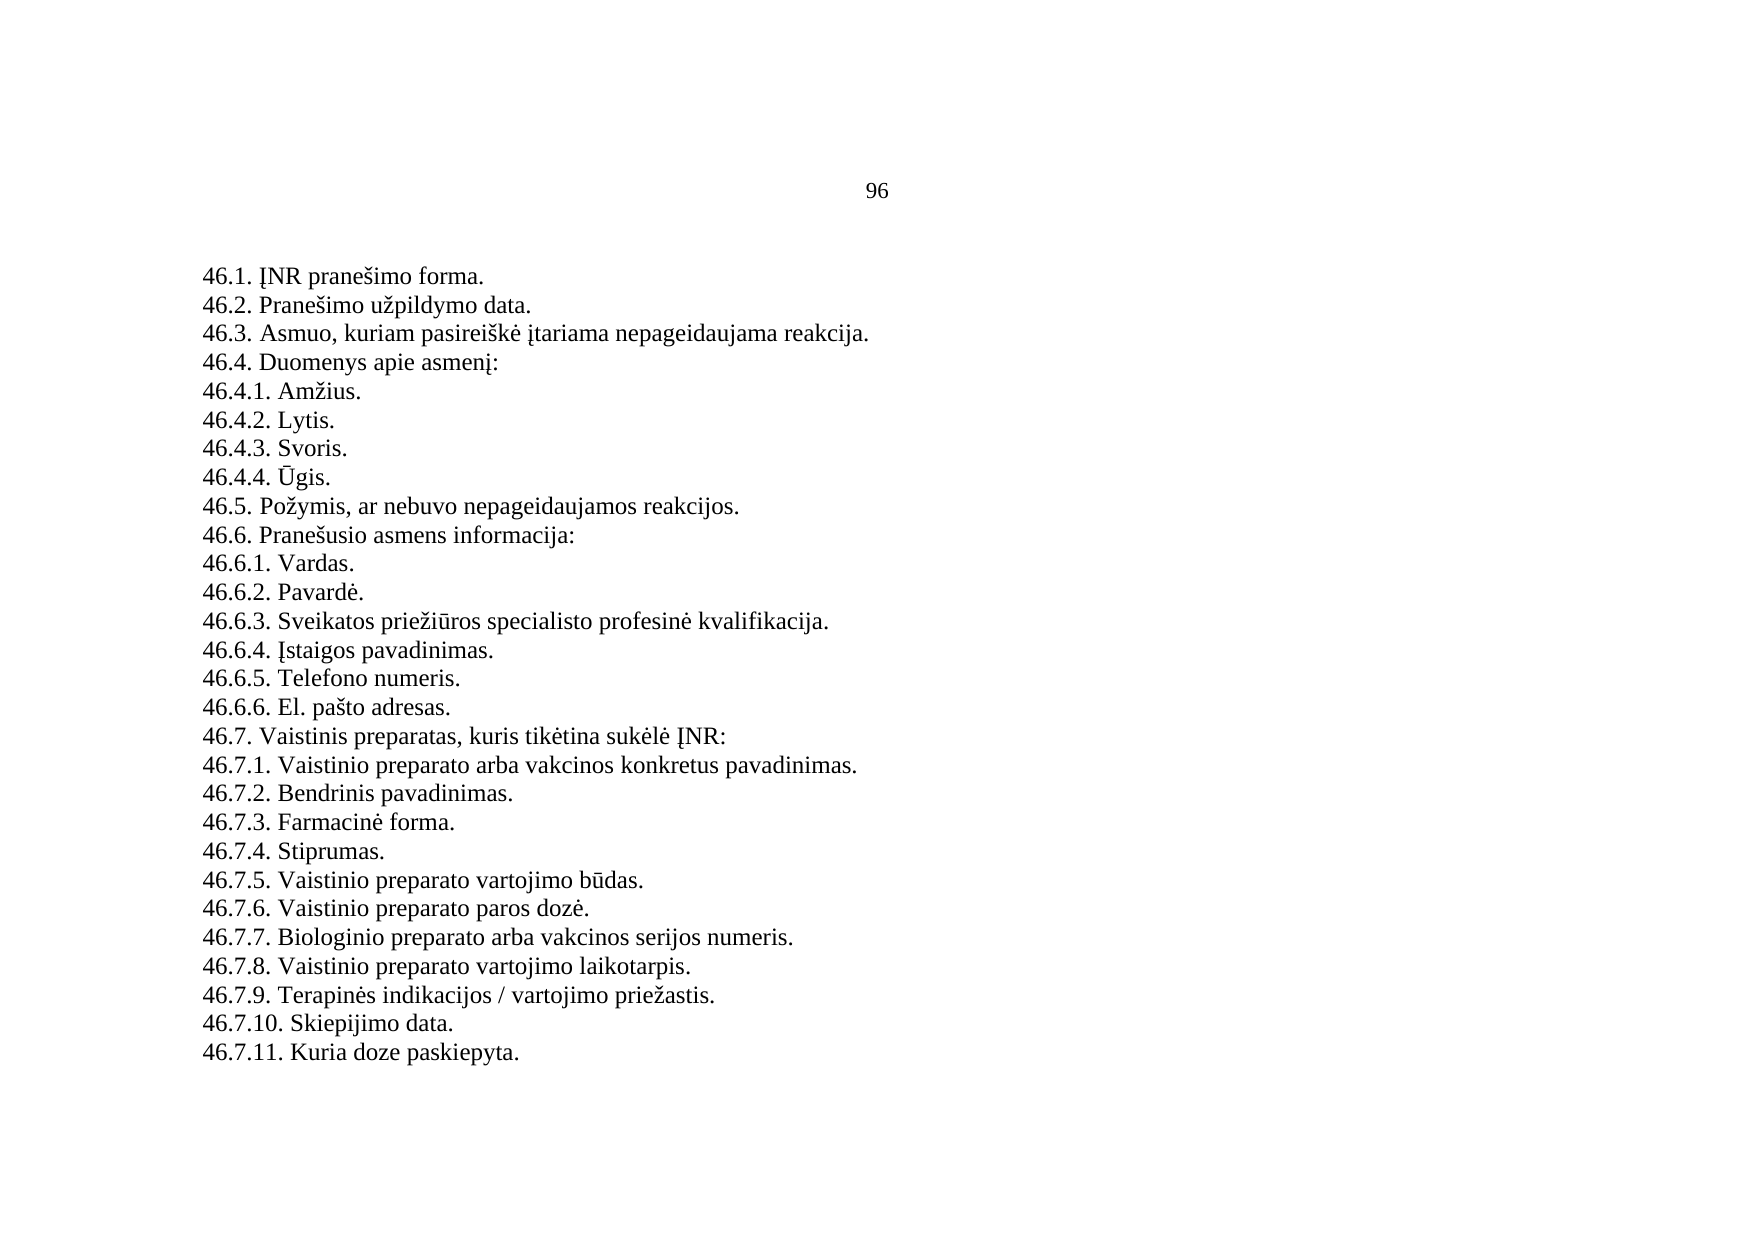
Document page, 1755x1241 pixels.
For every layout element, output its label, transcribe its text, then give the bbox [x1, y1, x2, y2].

text 46.6.2. Pavardė. [118, 577, 1636, 606]
text 46.4.1. Amžius. [118, 376, 1636, 405]
text 46.4.3. Svoris. [118, 433, 1636, 462]
text 46.6.1. Vardas. [118, 548, 1636, 577]
text 46.7.6. Vaistinio preparato paros dozė. [118, 893, 1636, 922]
text 46.7.9. Terapinės indikacijos / vartojimo priežastis. [118, 980, 1636, 1008]
text 46.6.5. Telefono numeris. [118, 663, 1636, 692]
text 46.7.11. Kuria doze paskiepyta. [118, 1037, 1636, 1066]
text 46.7.2. Bendrinis pavadinimas. [118, 778, 1636, 807]
text 46.7.5. Vaistinio preparato vartojimo būdas. [118, 865, 1636, 893]
text 46.6. Pranešusio asmens informacija: [118, 520, 1636, 548]
text 46.6.6. El. pašto adresas. [118, 692, 1636, 721]
text 46.2. Pranešimo užpildymo data. [118, 290, 1636, 318]
text 46.4. Duomenys apie asmenį: [118, 347, 1636, 376]
text 46.7. Vaistinis preparatas, kuris tikėtina sukėlė ĮNR: [118, 721, 1636, 750]
text 46.7.8. Vaistinio preparato vartojimo laikotarpis. [118, 951, 1636, 980]
text 46.7.3. Farmacinė forma. [118, 807, 1636, 836]
text 46.5. Požymis, ar nebuvo nepageidaujamos reakcijos. [118, 491, 1636, 520]
text 46.7.4. Stiprumas. [118, 836, 1636, 865]
text 46.3. Asmuo, kuriam pasireiškė įtariama nepageidaujama reakcija. [118, 318, 1636, 347]
text 46.7.1. Vaistinio preparato arba vakcinos konkretus pavadinimas. [118, 750, 1636, 778]
text 46.6.3. Sveikatos priežiūros specialisto profesinė kvalifikacija. [118, 606, 1636, 635]
text 46.4.4. Ūgis. [118, 462, 1636, 491]
text 46.4.2. Lytis. [118, 405, 1636, 433]
text 46.7.10. Skiepijimo data. [118, 1008, 1636, 1037]
text 46.6.4. Įstaigos pavadinimas. [118, 635, 1636, 663]
text 46.1. ĮNR pranešimo forma. [118, 261, 1636, 290]
text 46.7.7. Biologinio preparato arba vakcinos serijos numeris. [118, 922, 1636, 951]
